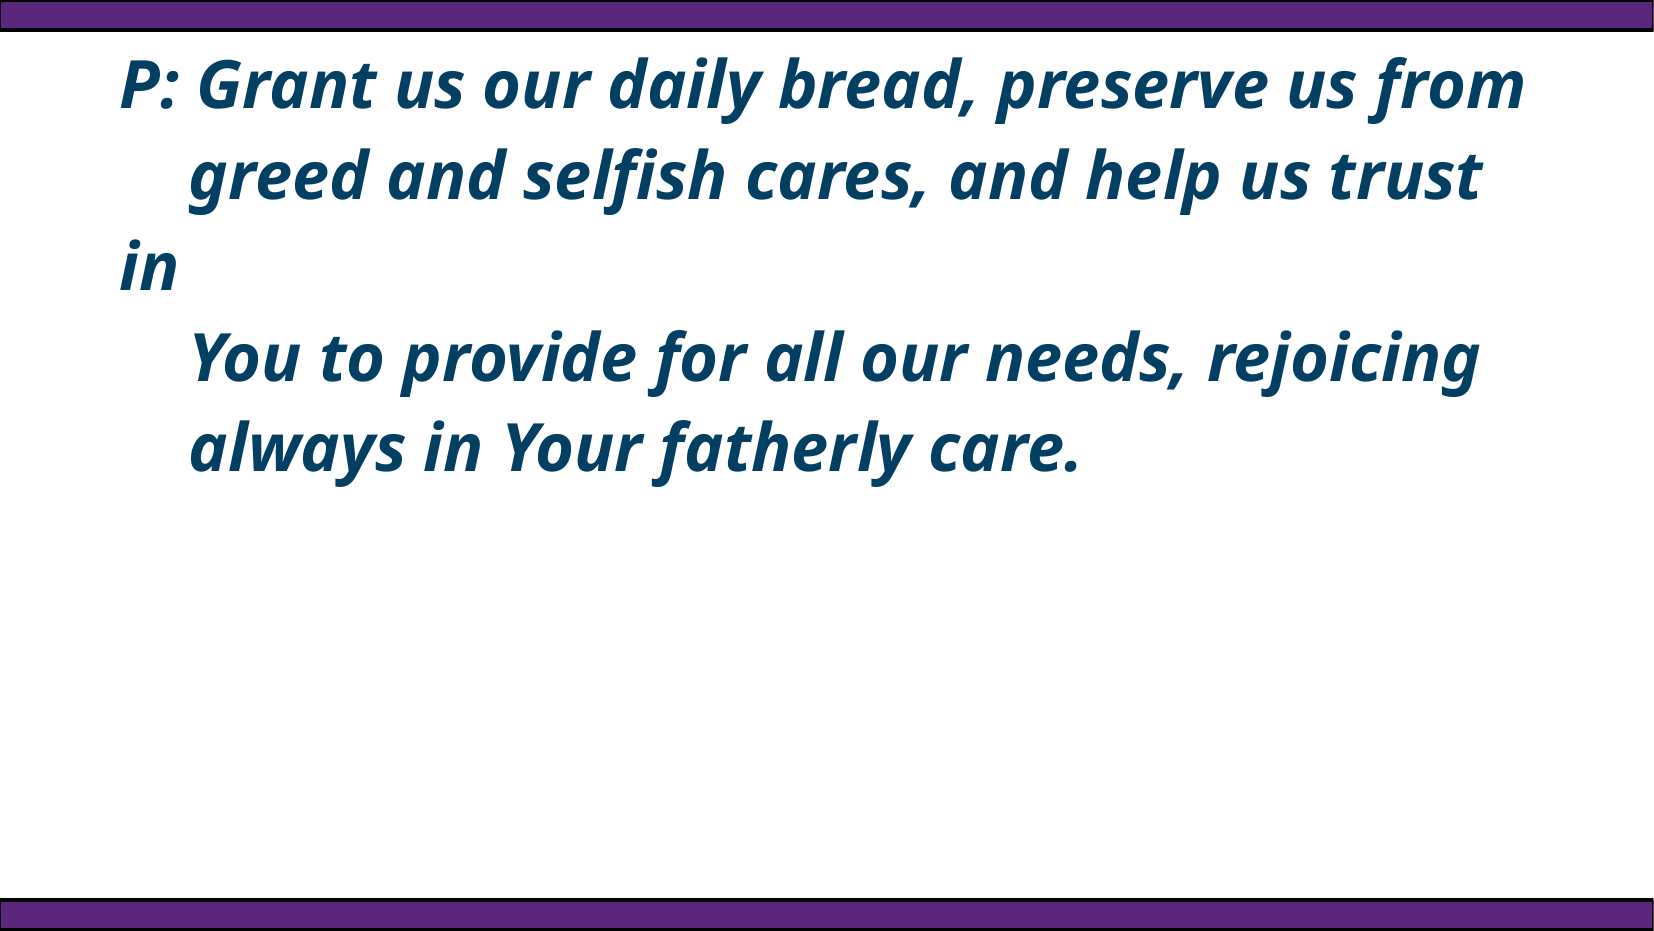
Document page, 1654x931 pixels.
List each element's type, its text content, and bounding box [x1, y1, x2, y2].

picture [0, 31, 1654, 900]
text_box P: Grant us our daily bread, preserve us from greed and selfish cares, and help us trust in You to provide for all our needs, rejoicing always in Your fatherly care. [105, 30, 1546, 400]
text_box [0, 900, 1654, 931]
text_box [0, 0, 1654, 31]
